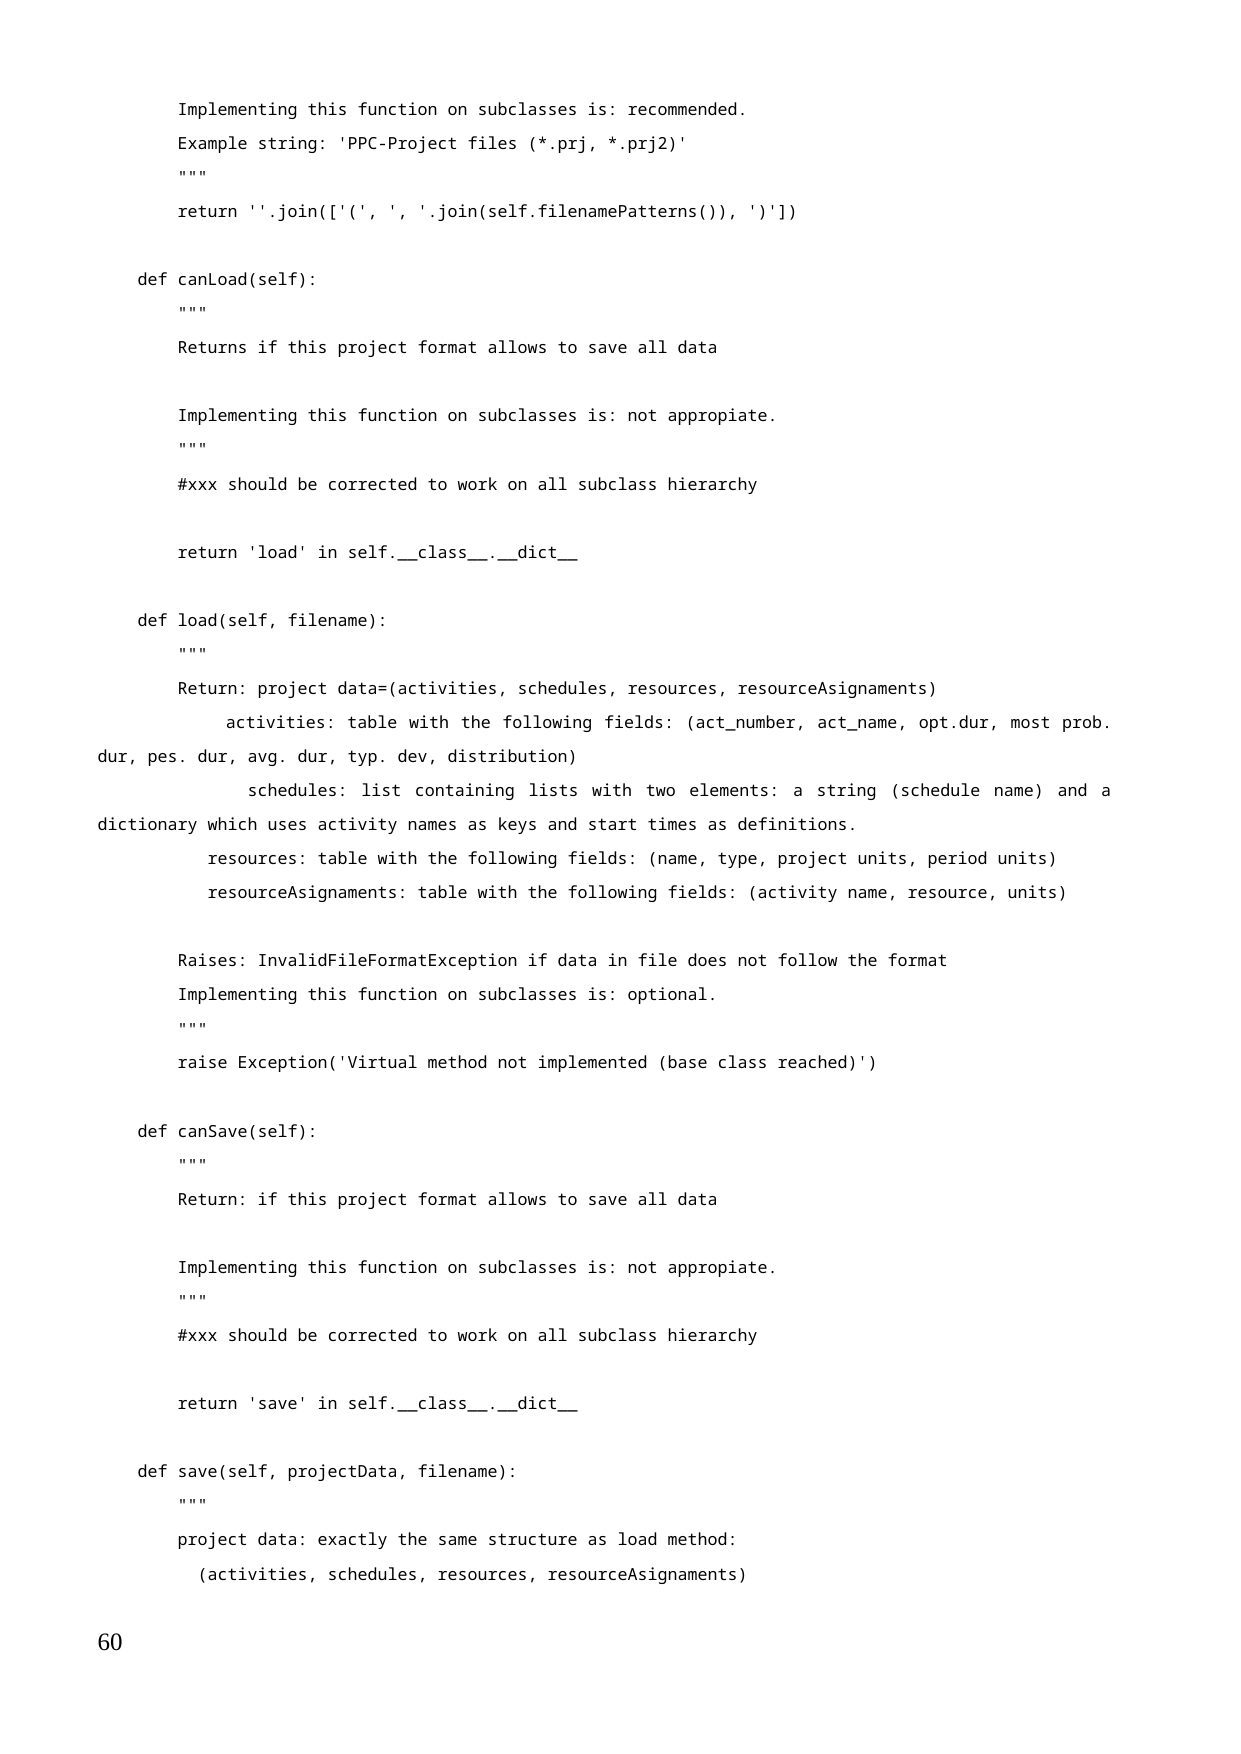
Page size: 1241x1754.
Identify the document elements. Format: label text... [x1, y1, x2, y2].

text """ [97, 302, 1113, 324]
text (activities, schedules, resources, resourceAsignaments) [97, 1562, 1113, 1585]
text return 'load' in self.__class__.__dict__ [97, 540, 1113, 563]
text Example string: 'PPC-Project files (*.prj, *.prj2)' [97, 131, 1113, 154]
text """ [97, 438, 1113, 461]
text def canLoad(self): [97, 268, 1113, 290]
text schedules: list containing lists with two elements: a string (schedule name) and a dictionary which uses activity names as keys and start times as definitions. [97, 779, 1113, 835]
text resourceAsignaments: table with the following fields: (activity name, resource, units) [97, 881, 1113, 903]
text """ [97, 642, 1113, 665]
text def save(self, projectData, filename): [97, 1460, 1113, 1483]
text Return: if this project format allows to save all data [97, 1187, 1113, 1210]
text def canSave(self): [97, 1119, 1113, 1142]
text raise Exception('Virtual method not implemented (base class reached)') [97, 1051, 1113, 1074]
text project data: exactly the same structure as load method: [97, 1528, 1113, 1551]
text return ''.join(['(', ', '.join(self.filenamePatterns()), ')']) [97, 199, 1113, 222]
text resources: table with the following fields: (name, type, project units, period units) [97, 847, 1113, 869]
text Implementing this function on subclasses is: not appropiate. [97, 1256, 1113, 1278]
text Raises: InvalidFileFormatException if data in file does not follow the format [97, 949, 1113, 972]
text Implementing this function on subclasses is: optional. [97, 983, 1113, 1006]
text return 'save' in self.__class__.__dict__ [97, 1392, 1113, 1414]
text """ [97, 1153, 1113, 1176]
text Implementing this function on subclasses is: recommended. [97, 97, 1113, 120]
text def load(self, filename): [97, 608, 1113, 631]
text """ [97, 1289, 1113, 1312]
text Implementing this function on subclasses is: not appropiate. [97, 404, 1113, 427]
text #xxx should be corrected to work on all subclass hierarchy [97, 1324, 1113, 1346]
text """ [97, 1017, 1113, 1040]
text Return: project data=(activities, schedules, resources, resourceAsignaments) [97, 676, 1113, 699]
text Returns if this project format allows to save all data [97, 336, 1113, 358]
text """ [97, 1494, 1113, 1517]
text activities: table with the following fields: (act_number, act_name, opt.dur, most prob. dur, pes. dur, avg. dur, typ. dev, distribution) [97, 711, 1113, 767]
text #xxx should be corrected to work on all subclass hierarchy [97, 472, 1113, 495]
text """ [97, 166, 1113, 188]
